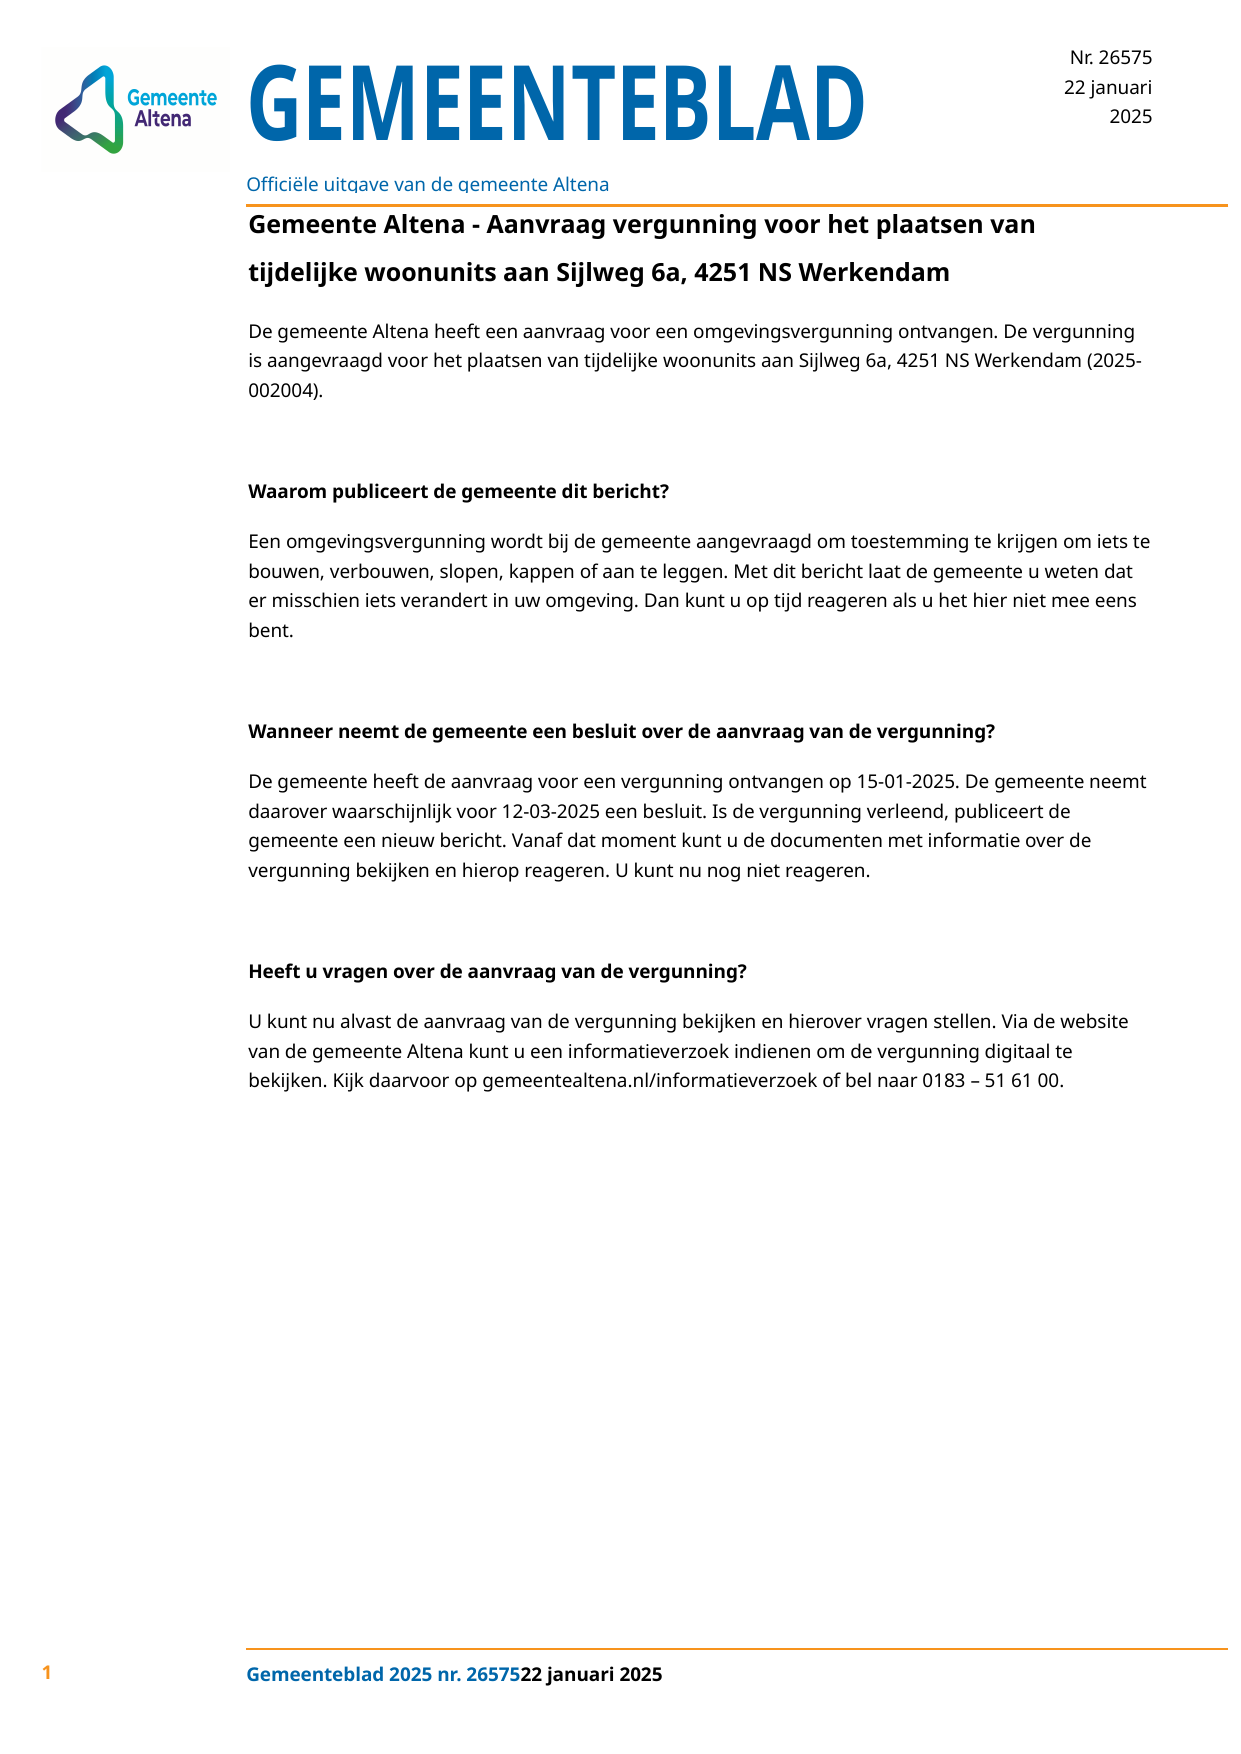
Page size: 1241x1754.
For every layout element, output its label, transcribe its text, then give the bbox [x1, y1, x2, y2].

text Gemeente Altena - Aanvraag vergunning voor het plaatsen van tijdelijke woonunits aan Sijlweg 6a, 4251 NS Werkendam [248, 207, 1152, 288]
text De gemeente Altena heeft een aanvraag voor een omgevingsvergunning ontvangen. De vergunning is aangevraagd voor het plaatsen van tijdelijke woonunits aan Sijlweg 6a, 4251 NS Werkendam (2025-002004). [248, 318, 1152, 403]
text U kunt nu alvast de aanvraag van de vergunning bekijken en hierover vragen stellen. Via de website van de gemeente Altena kunt u een informatieverzoek indienen om de vergunning digitaal te bekijken. Kijk daarvoor op gemeentealtena.nl/informatieverzoek of bel naar 0183 – 51 61 00. [248, 1008, 1152, 1093]
picture [41, 47, 231, 172]
text Een omgevingsvergunning wordt bij de gemeente aangevraagd om toestemming te krijgen om iets te bouwen, verbouwen, slopen, kappen of aan te leggen. Met dit bericht laat de gemeente u weten dat er misschien iets verandert in uw omgeving. Dan kunt u op tijd reageren als u het hier niet mee eens bent. [248, 528, 1152, 643]
text Waarom publiceert de gemeente dit bericht? [248, 478, 1152, 504]
text Wanneer neemt de gemeente een besluit over de aanvraag van de vergunning? [248, 718, 1152, 744]
text De gemeente heeft de aanvraag voor een vergunning ontvangen op 15-01-2025. De gemeente neemt daarover waarschijnlijk voor 12-03-2025 een besluit. Is de vergunning verleend, publiceert de gemeente een nieuw bericht. Vanaf dat moment kunt u de documenten met informatie over de vergunning bekijken en hierop reageren. U kunt nu nog niet reageren. [248, 768, 1152, 883]
text Heeft u vragen over de aanvraag van de vergunning? [248, 958, 1152, 984]
